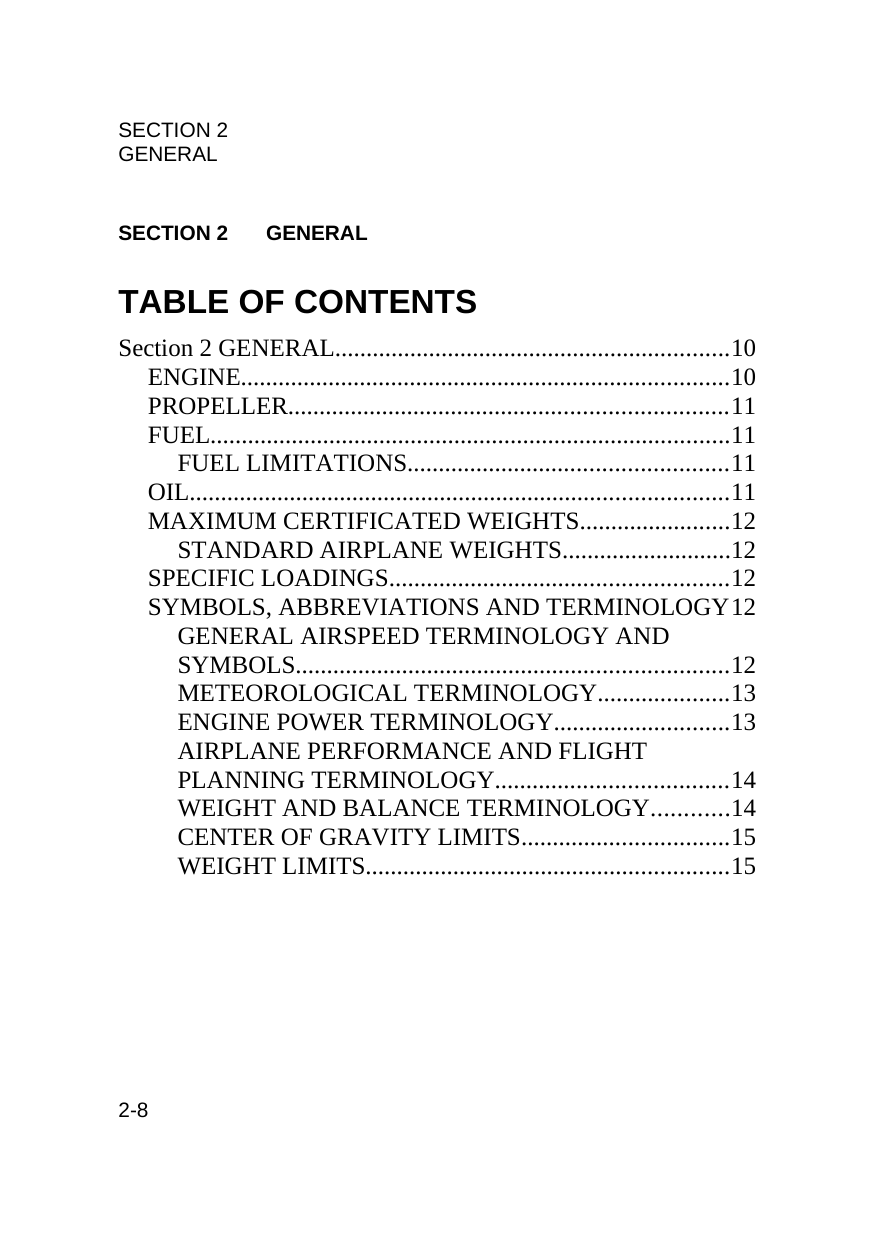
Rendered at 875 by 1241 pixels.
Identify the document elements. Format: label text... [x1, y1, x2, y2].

text MAXIMUM CERTIFICATED WEIGHTS 12 [148, 506, 756, 535]
text Section 2 GENERAL 10 [118, 333, 756, 362]
text SPECIFIC LOADINGS 12 [148, 563, 756, 592]
text CENTER OF GRAVITY LIMITS 15 [177, 822, 756, 851]
text STANDARD AIRPLANE WEIGHTS 12 [177, 535, 756, 563]
subtitle TABLE OF CONTENTS [118, 282, 756, 321]
text ENGINE POWER TERMINOLOGY 13 [177, 707, 756, 736]
text METEOROLOGICAL TERMINOLOGY 13 [177, 678, 756, 707]
text FUEL LIMITATIONS 11 [177, 448, 756, 477]
text FUEL 11 [148, 420, 756, 448]
subtitle GENERAL [118, 221, 756, 245]
text WEIGHT LIMITS 15 [177, 851, 756, 880]
text ENGINE 10 [148, 362, 756, 391]
text AIRPLANE PERFORMANCE AND FLIGHT PLANNING TERMINOLOGY 14 [177, 736, 756, 793]
text PROPELLER 11 [148, 391, 756, 420]
text GENERAL AIRSPEED TERMINOLOGY AND SYMBOLS 12 [177, 621, 756, 678]
text WEIGHT AND BALANCE TERMINOLOGY 14 [177, 793, 756, 822]
text SYMBOLS, ABBREVIATIONS AND TERMINOLOGY 12 [148, 592, 756, 621]
text OIL 11 [148, 477, 756, 506]
